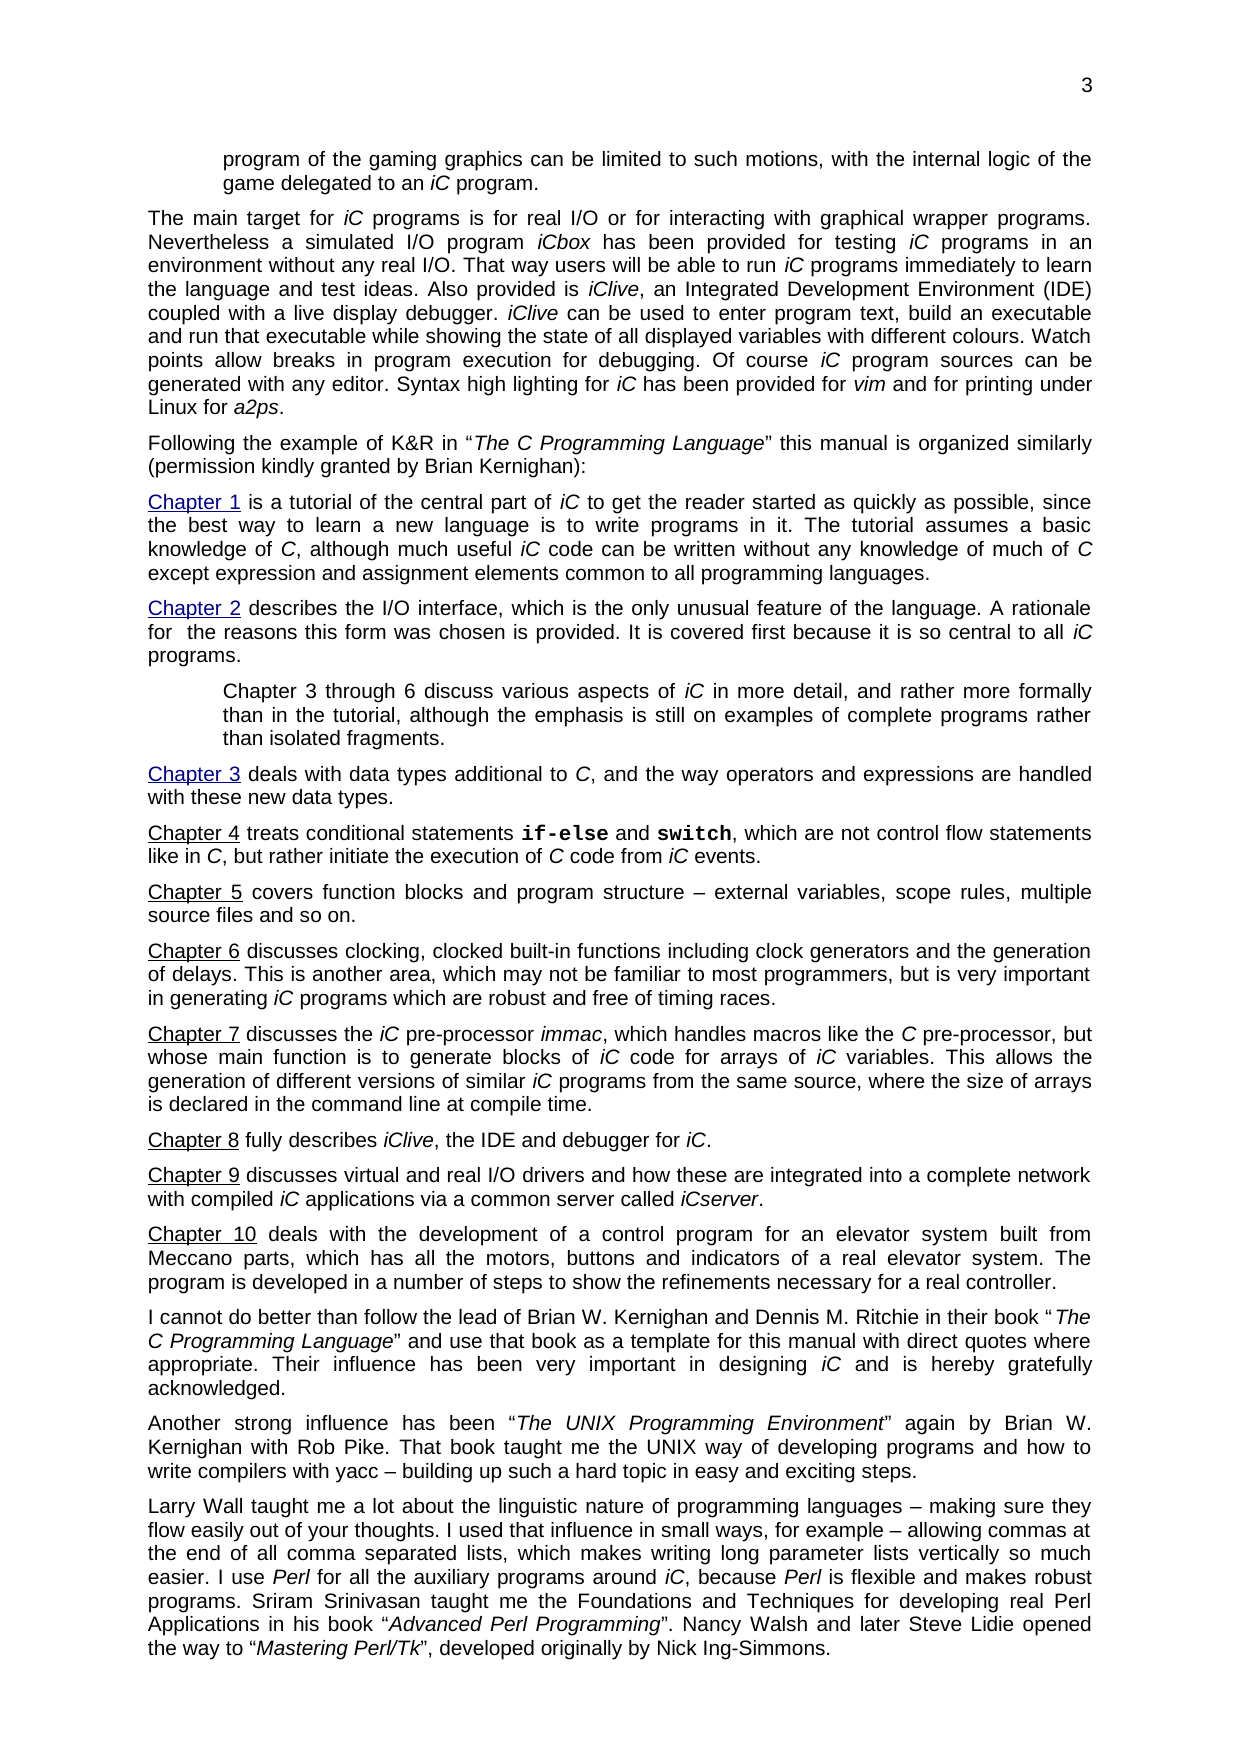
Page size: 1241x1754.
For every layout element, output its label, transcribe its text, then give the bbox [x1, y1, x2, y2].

text Chapter 3 deals with data types additional to C, and the way operators and expressions are handled with these new data types. [148, 762, 1092, 809]
list program of the gaming graphics can be limited to such motions, with the internal logic of the game delegated to an iC program. [185, 148, 1092, 195]
text Another strong influence has been “The UNIX Programming Environment” again by Brian W. Kernighan with Rob Pike. That book taught me the UNIX way of developing programs and how to write compilers with yacc – building up such a hard topic in easy and exciting steps. [148, 1412, 1092, 1483]
text Chapter 3 through 6 discuss various aspects of iC in more detail, and rather more formally than in the tutorial, although the emphasis is still on examples of complete programs rather than isolated fragments. [223, 679, 1092, 750]
text Chapter 2 describes the I/O interface, which is the only unusual feature of the language. A rationale for the reasons this form was chosen is provided. It is covered first because it is so central to all iC programs. [148, 597, 1092, 668]
text Larry Wall taught me a lot about the linguistic nature of programming languages – making sure they flow easily out of your thoughts. I used that influence in small ways, for example – allowing commas at the end of all comma separated lists, which makes writing long parameter lists vertically so much easier. I use Perl for all the auxiliary programs around iC, because Perl is flexible and makes robust programs. Sriram Srinivasan taught me the Foundations and Techniques for developing real Perl Applications in his book “Advanced Perl Programming”. Nancy Walsh and later Steve Lidie opened the way to “Mastering Perl/Tk”, developed originally by Nick Ing-Simmons. [148, 1495, 1092, 1660]
list The main target for iC programs is for real I/O or for interacting with graphical wrapper programs. Nevertheless a simulated I/O program iCbox has been provided for testing iC programs in an environment without any real I/O. That way users will be able to run iC programs immediately to learn the language and test ideas. Also provided is iClive, an Integrated Development Environment (IDE) coupled with a live display debugger. iClive can be used to enter program text, build an executable and run that executable while showing the state of all displayed variables with different colours. Watch points allow breaks in program execution for debugging. Of course iC program sources can be generated with any editor. Syntax high lighting for iC has been provided for vim and for printing under Linux for a2ps. [110, 207, 1092, 419]
text Chapter 7 discusses the iC pre-processor immac, which handles macros like the C pre-processor, but whose main function is to generate blocks of iC code for arrays of iC variables. This allows the generation of different versions of similar iC programs from the same source, where the size of arrays is declared in the command line at compile time. [148, 1022, 1092, 1117]
list Following the example of K&R in “The C Programming Language” this manual is organized similarly (permission kindly granted by Brian Kernighan): [110, 431, 1092, 479]
text Chapter 5 covers function blocks and program structure – external variables, scope rules, multiple source files and so on. [148, 880, 1092, 928]
text Chapter 1 is a tutorial of the central part of iC to get the reader started as quickly as possible, since the best way to learn a new language is to write programs in it. The tutorial assumes a basic knowledge of C, although much useful iC code can be written without any knowledge of much of C except expression and assignment elements common to all programming languages. [148, 490, 1092, 585]
text Chapter 10 deals with the development of a control program for an elevator system built from Meccano parts, which has all the motors, buttons and indicators of a real elevator system. The program is developed in a number of steps to show the refinements necessary for a real controller. [148, 1223, 1092, 1294]
text I cannot do better than follow the lead of Brian W. Kernighan and Dennis M. Ritchie in their book “The C Programming Language” and use that book as a template for this manual with direct quotes where appropriate. Their influence has been very important in designing iC and is hereby gratefully acknowledged. [148, 1306, 1092, 1400]
text Chapter 9 discusses virtual and real I/O drivers and how these are integrated into a complete network with compiled iC applications via a common server called iCserver. [148, 1164, 1092, 1211]
text Chapter 8 fully describes iClive, the IDE and debugger for iC. [148, 1128, 1092, 1152]
text Chapter 4 treats conditional statements if-else and switch, which are not control flow statements like in C, but rather initiate the execution of C code from iC events. [148, 821, 1092, 868]
text Chapter 6 discusses clocking, clocked built-in functions including clock generators and the generation of delays. This is another area, which may not be familiar to most programmers, but is very important in generating iC programs which are robust and free of timing races. [148, 939, 1092, 1010]
